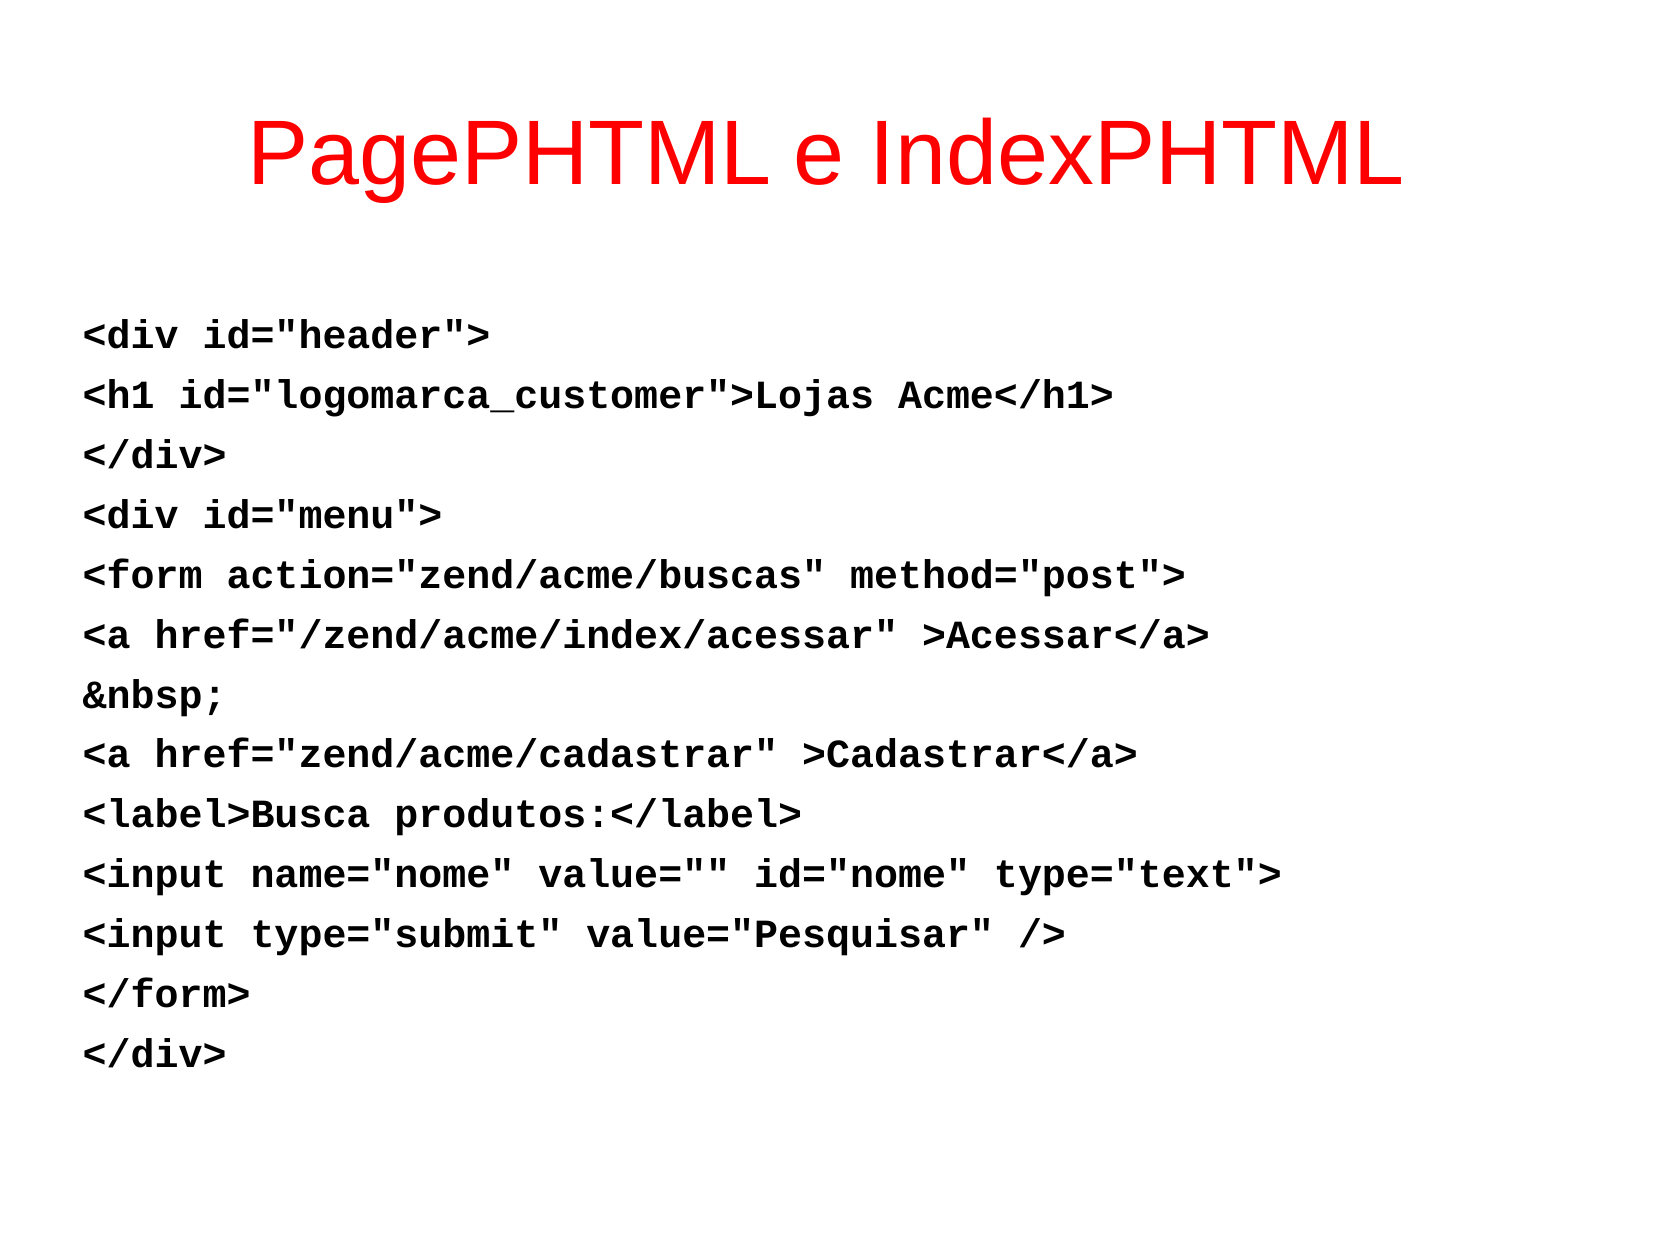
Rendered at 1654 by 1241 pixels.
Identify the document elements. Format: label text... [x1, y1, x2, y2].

title PagePHTML e IndexPHTML [82, 49, 1571, 257]
list <div id="header"> <h1 id="logomarca_customer">Lojas Acme</h1> </div> <div id="menu"> <form action="zend/acme/buscas" method="post"> <a href="/zend/acme/index/acessar" >Acessar</a> &nbsp; <a href="zend/acme/cadastrar" >Cadastrar</a> <label>Busca produtos:</label> <input name="nome" value="" id="nome" type="text"> <input type="submit" value="Pesquisar" /> </form> </div> [82, 315, 1571, 1087]
